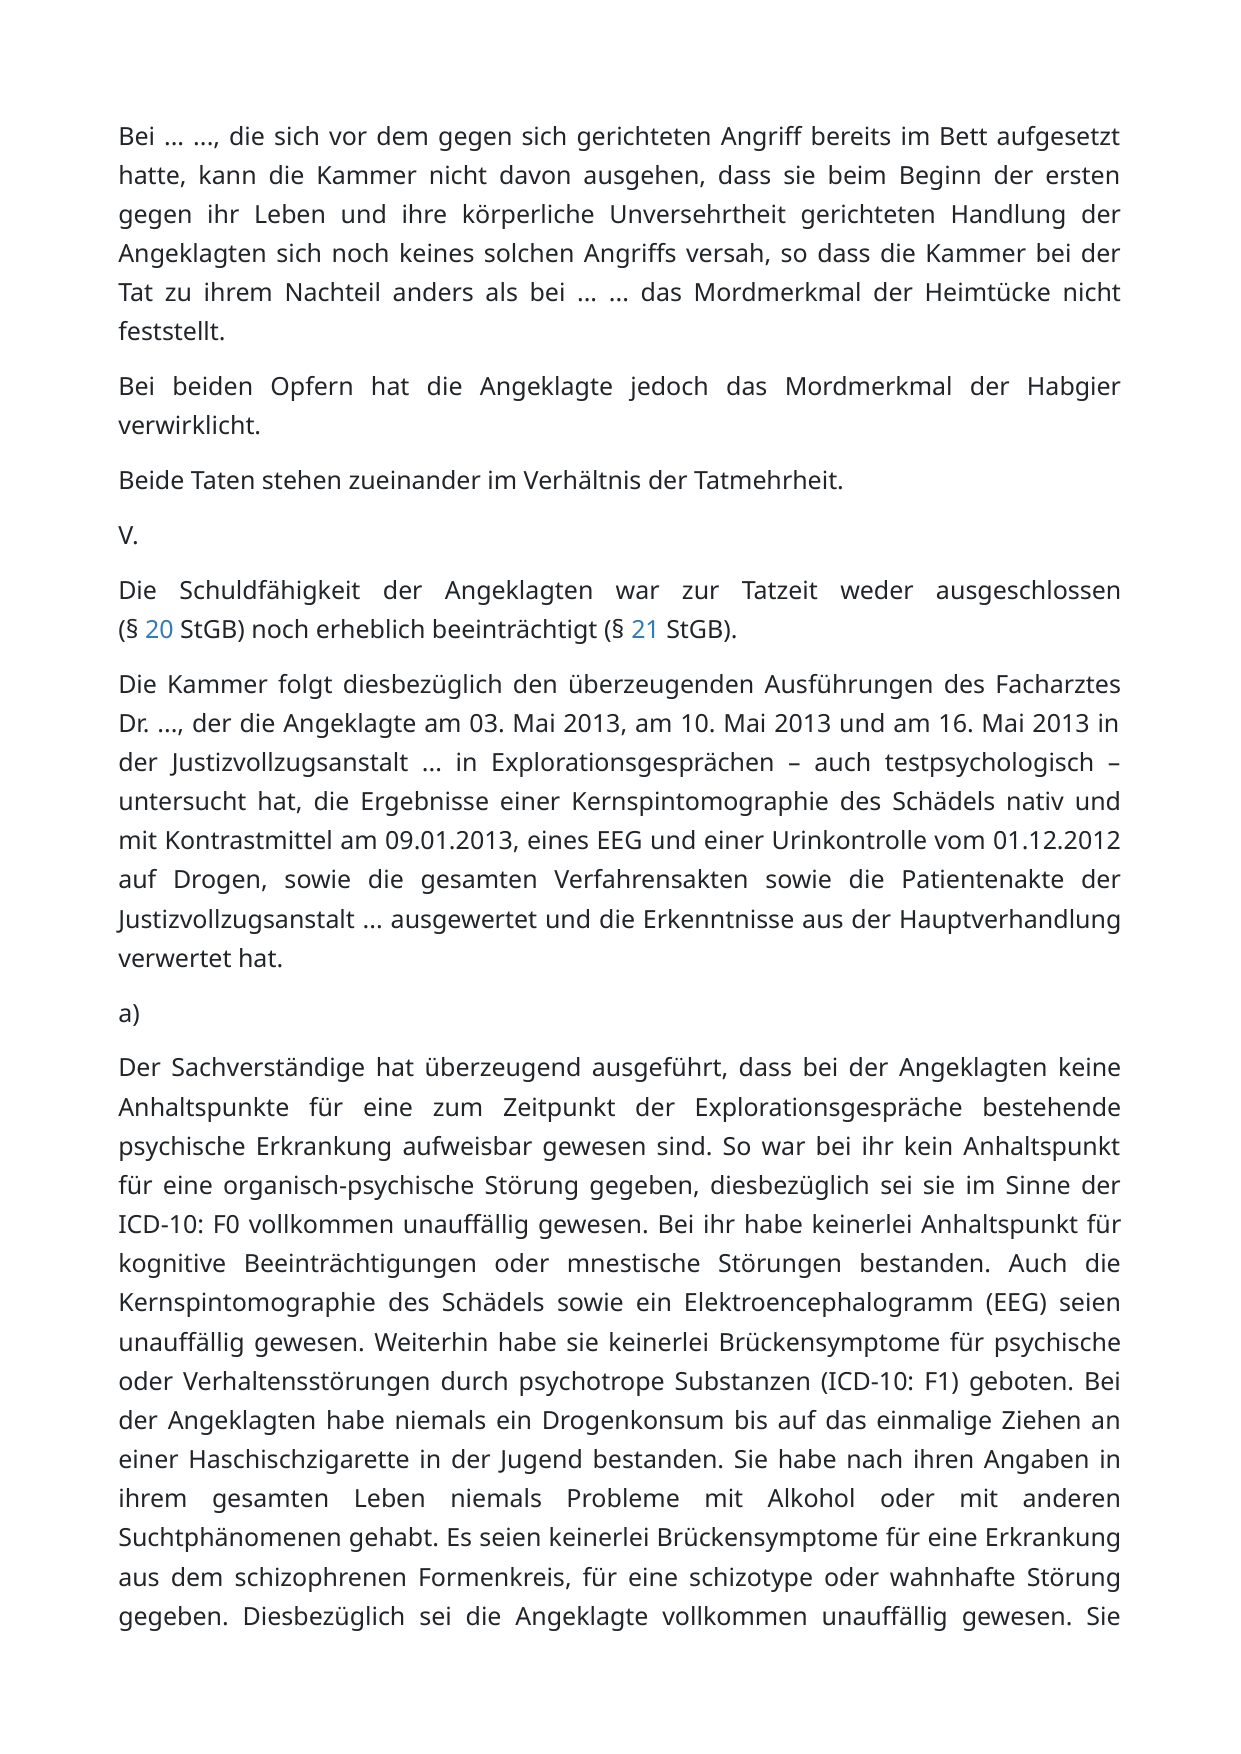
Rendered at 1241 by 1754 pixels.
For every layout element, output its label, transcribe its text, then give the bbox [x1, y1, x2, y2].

text Beide Taten stehen zueinander im Verhältnis der Tatmehrheit. [118, 463, 1122, 497]
text Bei ... ..., die sich vor dem gegen sich gerichteten Angriff bereits im Bett aufgesetzt hatte, kann die Kammer nicht davon ausgehen, dass sie beim Beginn der ersten gegen ihr Leben und ihre körperliche Unversehrtheit gerichteten Handlung der Angeklagten sich noch keines solchen Angriffs versah, so dass die Kammer bei der Tat zu ihrem Nachteil anders als bei ... ... das Mordmerkmal der Heimtücke nicht feststellt. [118, 118, 1122, 348]
text Der Sachverständige hat überzeugend ausgeführt, dass bei der Angeklagten keine Anhaltspunkte für eine zum Zeitpunkt der Explorationsgespräche bestehende psychische Erkrankung aufweisbar gewesen sind. So war bei ihr kein Anhaltspunkt für eine organisch-psychische Störung gegeben, diesbezüglich sei sie im Sinne der ICD-10: F0 vollkommen unauffällig gewesen. Bei ihr habe keinerlei Anhaltspunkt für kognitive Beeinträchtigungen oder mnestische Störungen bestanden. Auch die Kernspintomographie des Schädels sowie ein Elektroencephalogramm (EEG) seien unauffällig gewesen. Weiterhin habe sie keinerlei Brückensymptome für psychische oder Verhaltensstörungen durch psychotrope Substanzen (ICD-10: F1) geboten. Bei der Angeklagten habe niemals ein Drogenkonsum bis auf das einmalige Ziehen an einer Haschischzigarette in der Jugend bestanden. Sie habe nach ihren Angaben in ihrem gesamten Leben niemals Probleme mit Alkohol oder mit anderen Suchtphänomenen gehabt. Es seien keinerlei Brückensymptome für eine Erkrankung aus dem schizophrenen Formenkreis, für eine schizotype oder wahnhafte Störung gegeben. Diesbezüglich sei die Angeklagte vollkommen unauffällig gewesen. Sie [118, 1050, 1122, 1632]
text V. [118, 517, 1122, 552]
text a) [118, 995, 1122, 1029]
text Bei beiden Opfern hat die Angeklagte jedoch das Mordmerkmal der Habgier verwirklicht. [118, 369, 1122, 442]
text Die Kammer folgt diesbezüglich den überzeugenden Ausführungen des Facharztes Dr. ..., der die Angeklagte am 03. Mai 2013, am 10. Mai 2013 und am 16. Mai 2013 in der Justizvollzugsanstalt ... in Explorationsgesprächen – auch testpsychologisch – untersucht hat, die Ergebnisse einer Kernspintomographie des Schädels nativ und mit Kontrastmittel am 09.01.2013, eines EEG und einer Urinkontrolle vom 01.12.2012 auf Drogen, sowie die gesamten Verfahrensakten sowie die Patientenakte der Justizvollzugsanstalt ... ausgewertet und die Erkenntnisse aus der Hauptverhandlung verwertet hat. [118, 666, 1122, 974]
text Die Schuldfähigkeit der Angeklagten war zur Tatzeit weder ausgeschlossen (§ 20 StGB) noch erheblich beeinträchtigt (§ 21 StGB). [118, 572, 1122, 646]
